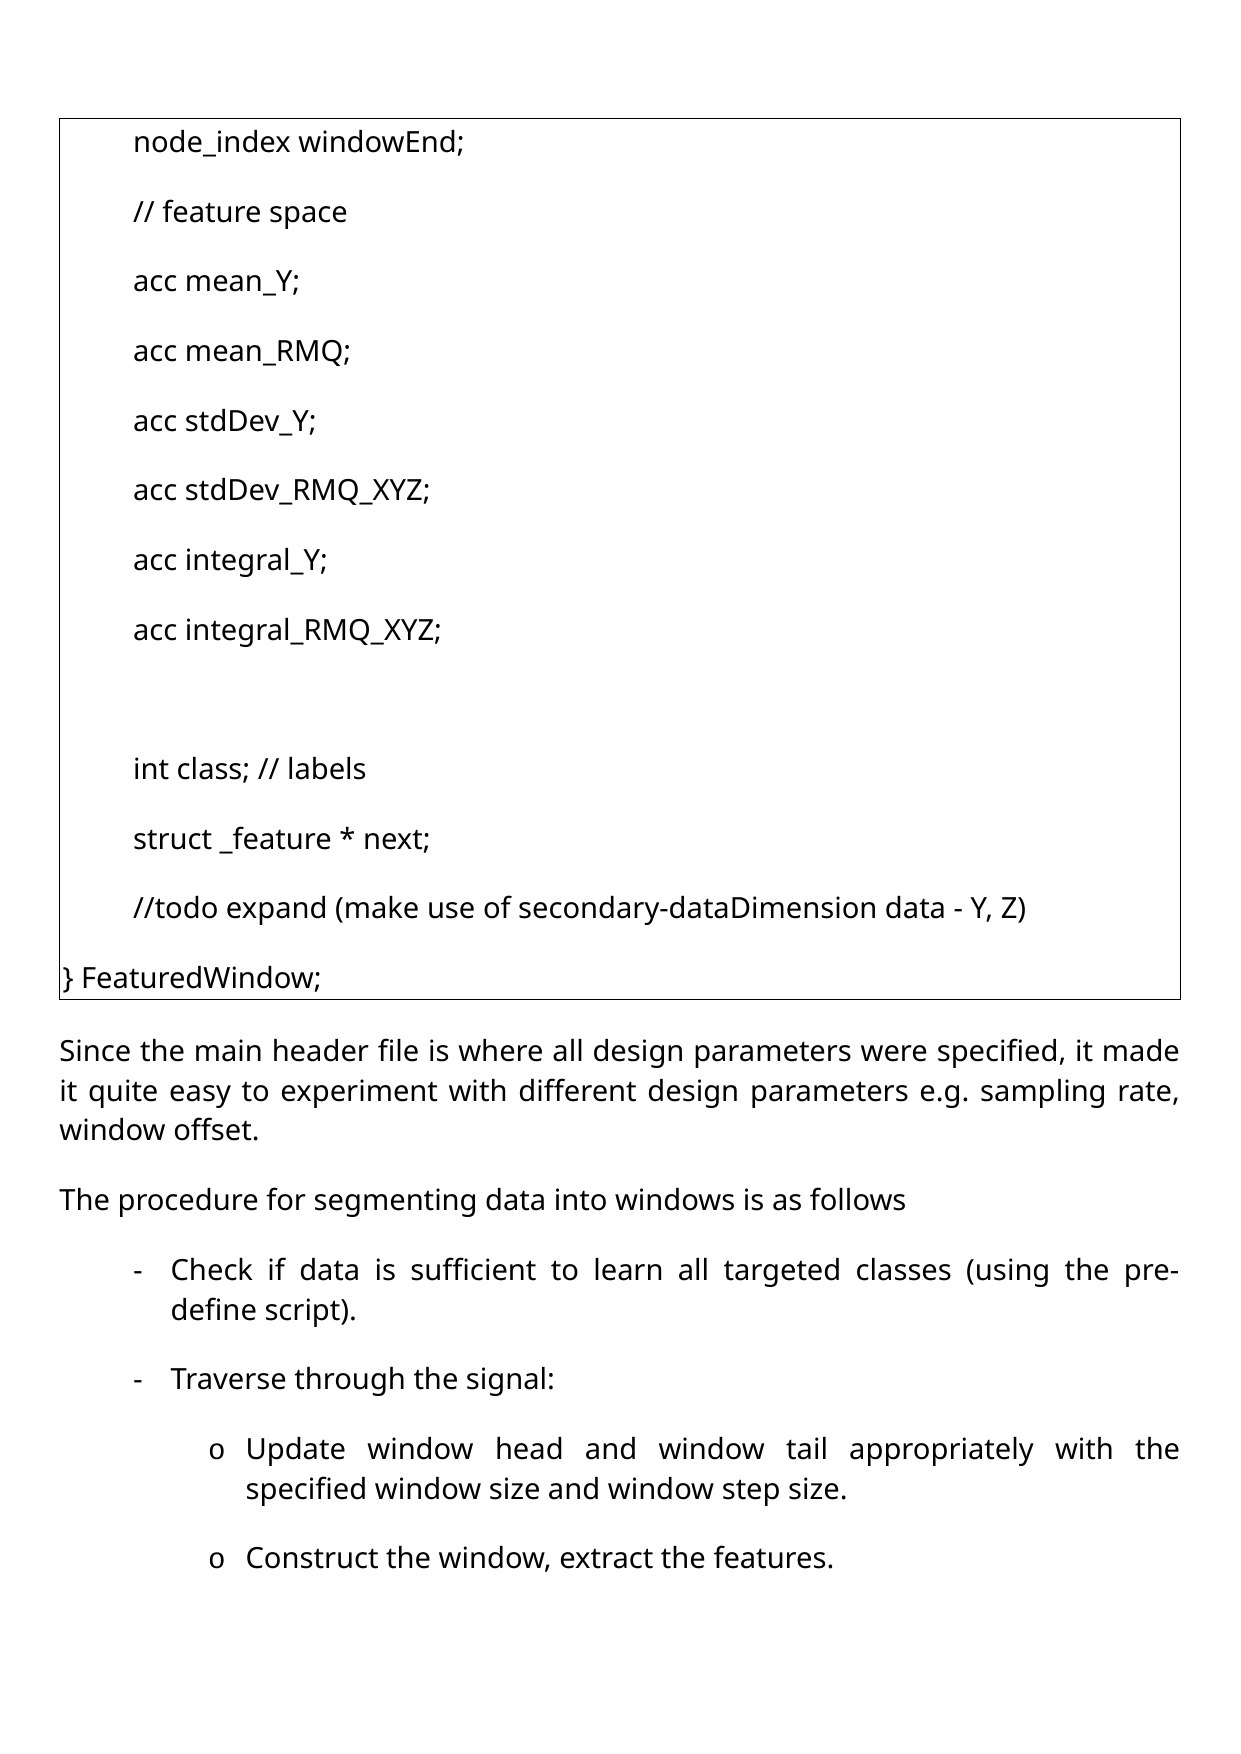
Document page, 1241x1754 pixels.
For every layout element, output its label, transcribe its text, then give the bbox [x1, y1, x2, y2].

text acc stdDev_RMQ_XYZ; [60, 467, 1180, 509]
list Update window head and window tail appropriately with the specified window size and window step size. [208, 1428, 1181, 1508]
text Since the main header file is where all design parameters were specified, it made it quite easy to experiment with different design parameters e.g. sampling rate, window offset. [59, 1030, 1181, 1149]
list Traverse through the signal: [133, 1358, 1181, 1398]
text acc integral_Y; [60, 536, 1180, 579]
text node_index windowEnd; [60, 119, 1180, 161]
text int class; // labels [60, 745, 1180, 788]
text The procedure for segmenting data into windows is as follows [59, 1179, 1181, 1219]
list Check if data is sufficient to learn all targeted classes (using the pre-define script). [133, 1249, 1181, 1328]
text acc mean_Y; [60, 257, 1180, 300]
text } FeaturedWindow; [60, 954, 1180, 999]
text // feature space [60, 188, 1180, 231]
text struct _feature * next; [60, 815, 1180, 858]
text acc integral_RMQ_XYZ; [60, 606, 1180, 649]
text //todo expand (make use of secondary-dataDimension data - Y, Z) [60, 885, 1180, 927]
text acc mean_RMQ; [60, 327, 1180, 370]
list Construct the window, extract the features. [208, 1538, 1181, 1578]
text acc stdDev_Y; [60, 397, 1180, 440]
